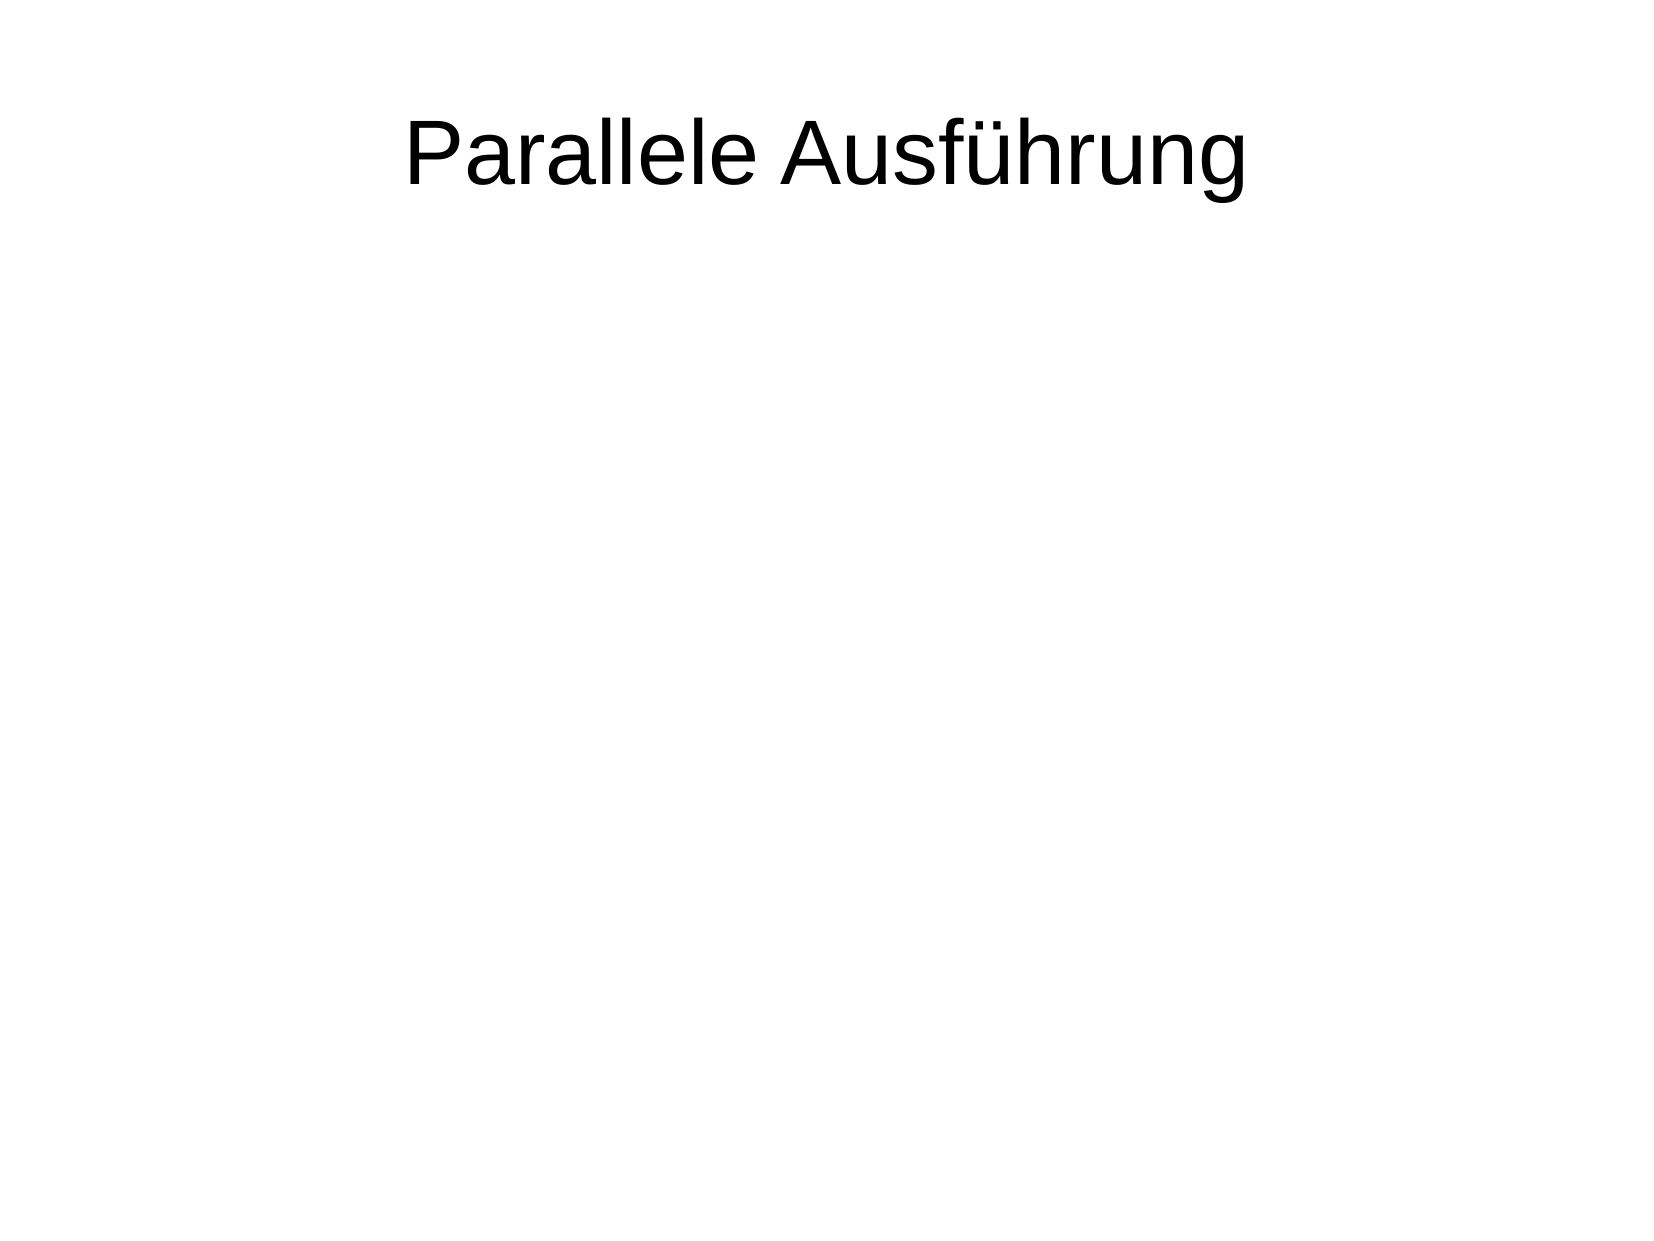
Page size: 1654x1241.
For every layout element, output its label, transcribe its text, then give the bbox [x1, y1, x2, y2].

title Parallele Ausführung [82, 49, 1571, 257]
